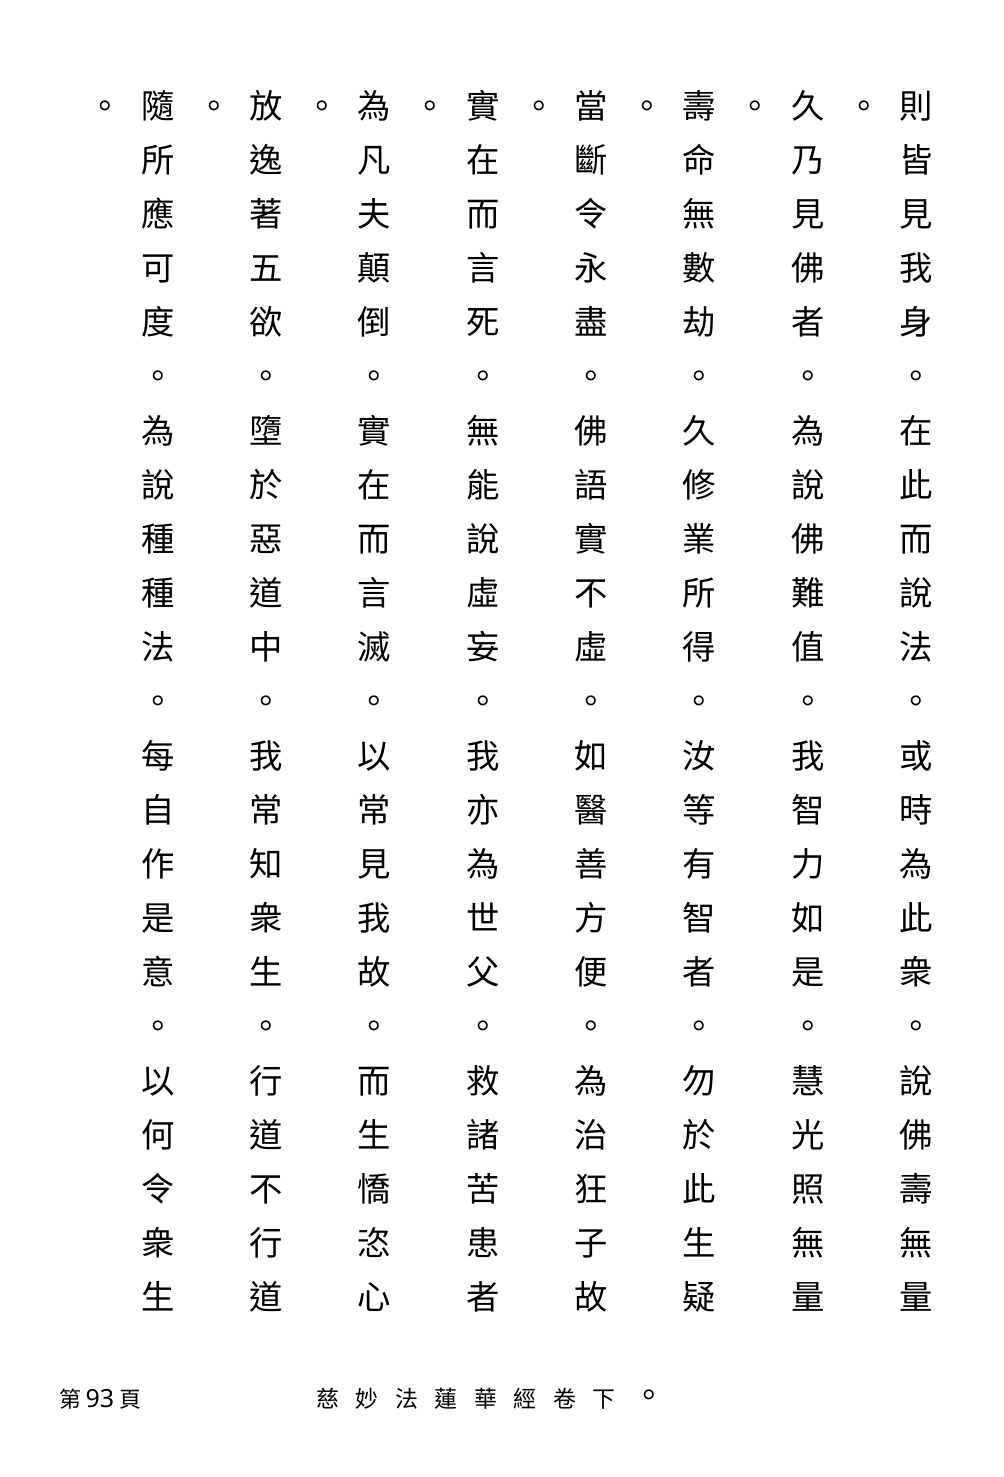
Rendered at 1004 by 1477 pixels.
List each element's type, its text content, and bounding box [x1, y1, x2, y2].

text 壽命無數劫。久修業所得。汝等有智者。勿於此生疑。 [620, 88, 728, 1363]
text 隨所應可度。為說種種法。每自作是意。以何令衆生。 [78, 88, 187, 1363]
text 則皆見我身。在此而說法。或時為此衆。說佛壽無量。 [837, 88, 945, 1363]
text 實在而言死。無能說虛妄。我亦為世父。救諸苦患者。 [403, 88, 512, 1363]
text 為凡夫顛倒。實在而言滅。以常見我故。而生憍恣心。 [295, 88, 403, 1363]
text 久乃見佛者。為說佛難值。我智力如是。慧光照無量。 [728, 88, 837, 1363]
text 放逸著五欲。墮於惡道中。我常知衆生。行道不行道。 [187, 88, 295, 1363]
text 當斷令永盡。佛語實不虛。如醫善方便。為治狂子故。 [512, 88, 620, 1363]
